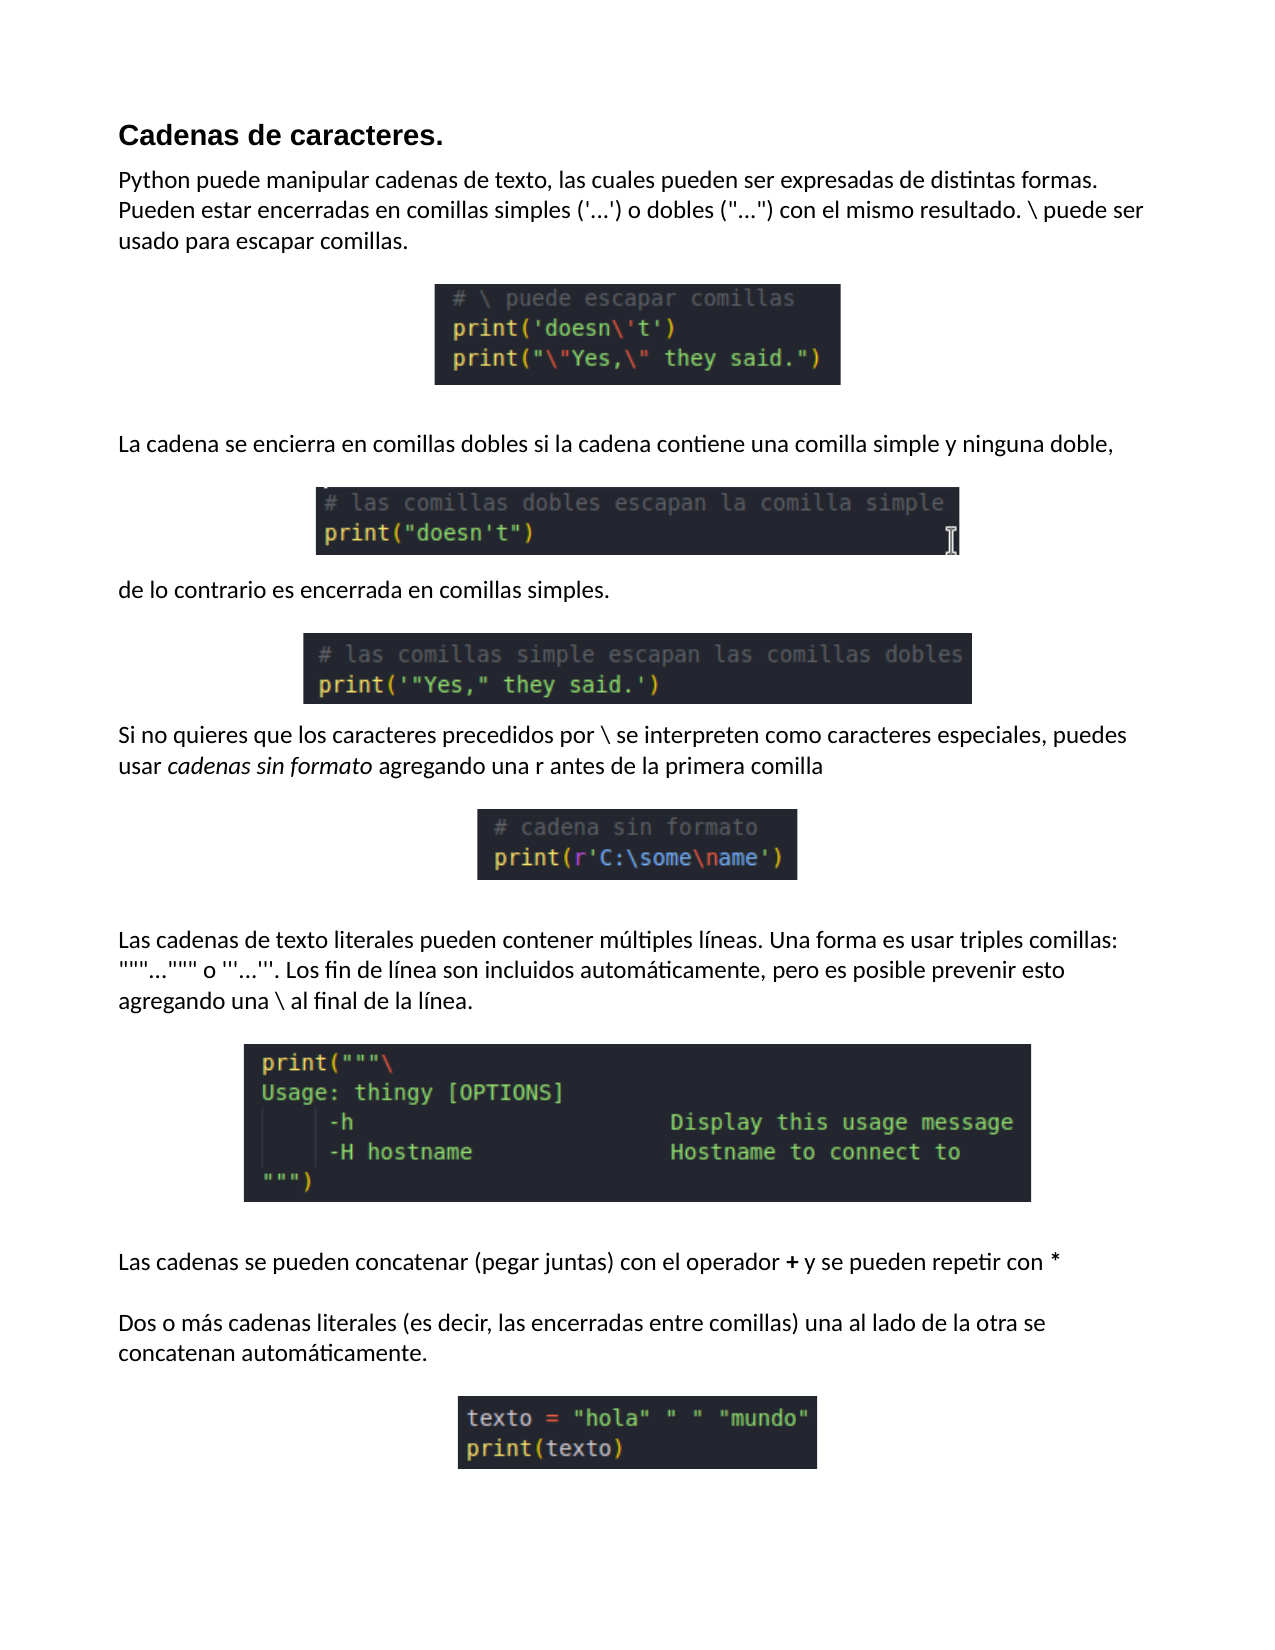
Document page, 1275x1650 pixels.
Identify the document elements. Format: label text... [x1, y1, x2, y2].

subtitle Cadenas de caracteres. [118, 118, 1157, 152]
text Python puede manipular cadenas de texto, las cuales pueden ser expresadas de distintas formas. Pueden estar encerradas en comillas simples ('...') o dobles ("...") con el mismo resultado. \ puede ser usado para escapar comillas. [118, 164, 1157, 256]
text Las cadenas se pueden concatenar (pegar juntas) con el operador + y se pueden repetir con * [118, 1246, 1157, 1276]
text Las cadenas de texto literales pueden contener múltiples líneas. Una forma es usar triples comillas: """...""" o '''...'''. Los fin de línea son incluidos automáticamente, pero es posible prevenir esto agregando una \ al final de la línea. [118, 924, 1157, 1016]
text de lo contrario es encerrada en comillas simples. [118, 574, 1157, 604]
text Si no quieres que los caracteres precedidos por \ se interpreten como caracteres especiales, puedes usar cadenas sin formato agregando una r antes de la primera comilla [118, 719, 1157, 780]
text La cadena se encierra en comillas dobles si la cadena contiene una comilla simple y ninguna doble, [118, 428, 1157, 459]
text Dos o más cadenas literales (es decir, las encerradas entre comillas) una al lado de la otra se concatenan automáticamente. [118, 1307, 1157, 1368]
